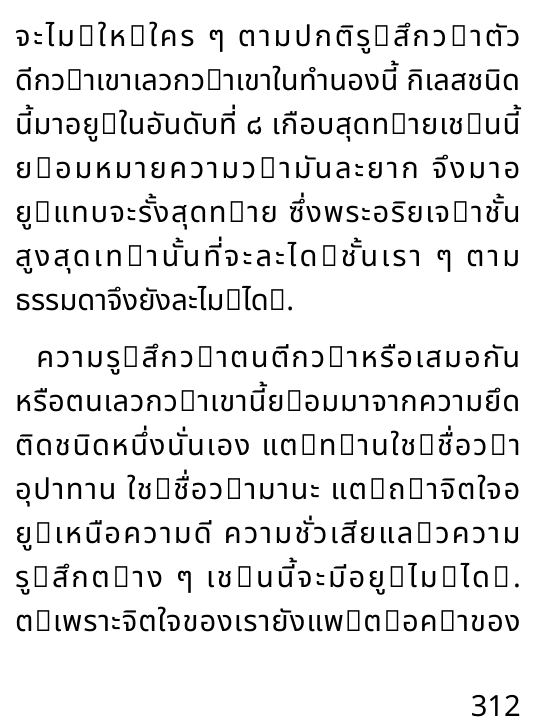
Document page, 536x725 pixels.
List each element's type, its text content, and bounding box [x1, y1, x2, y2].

text ความรูสึกวาตนตีกวาหรือเสมอกัน หรือตนเลวกวาเขานี้ยอมมาจากความยึดติดชนิดหนึ่งนั่นเอง แตทานใชชื่อวาอุปาทาน ใชชื่อวามานะ แตถาจิตใจอยูเหนือความดี ความชั่วเสียแลวความรูสึกตาง ๆ เชนนี้จะมีอยูไมได. ตเพราะจิตใจของเรายังแพตอคาของ [15, 336, 521, 645]
text จะไมใหใคร ๆ ตามปกติรูสึกวาตัวดีกวาเขาเลวกวาเขาในทํานองนี้ กิเลสชนิดนี้มาอยูในอันดับที่ ๘ เกือบสุดทายเชนนี้ ยอมหมายความวามันละยาก จึงมาอยูแทบจะรั้งสุดทาย ซึ่งพระอริยเจาชั้นสูงสุดเทานั้นที่จะละไดชั้นเรา ๆ ตามธรรมดาจึงยังละไมได. [15, 15, 521, 324]
